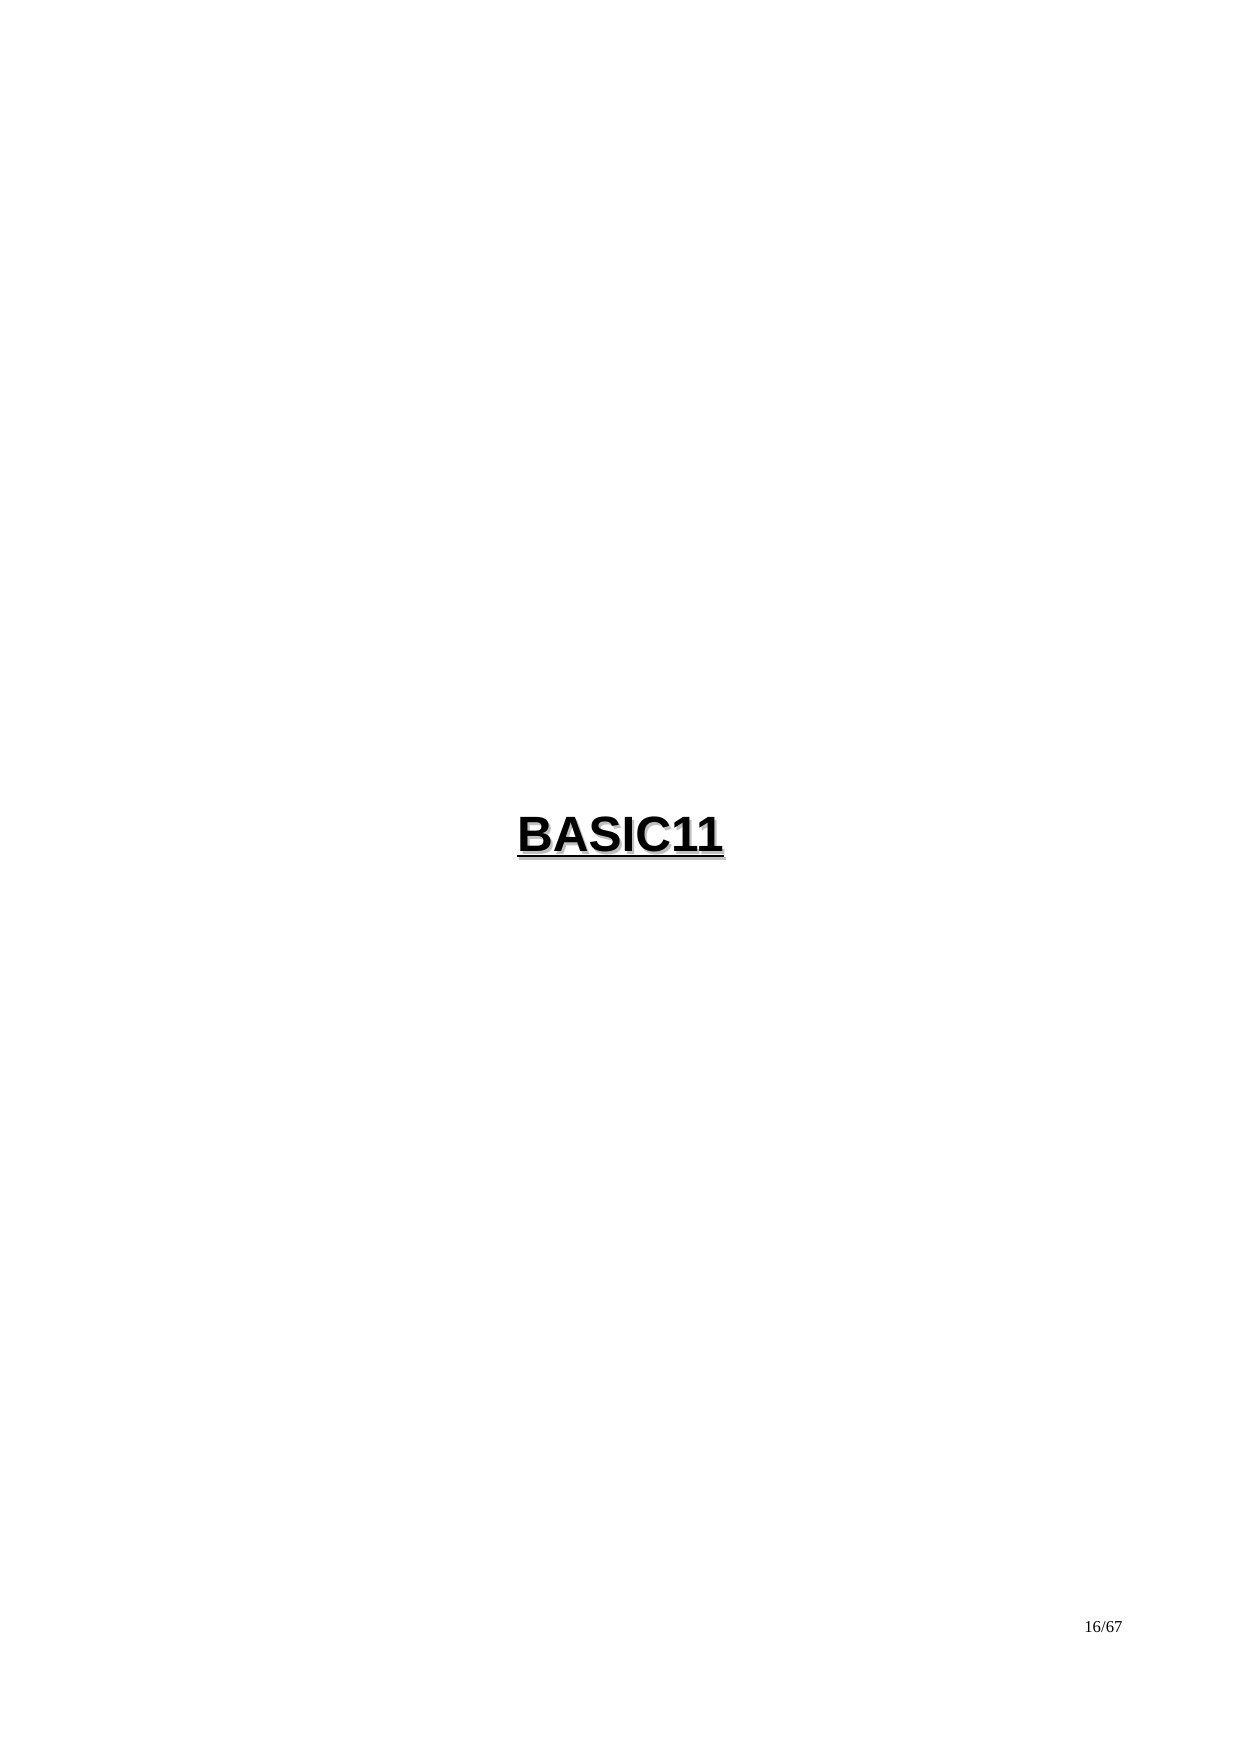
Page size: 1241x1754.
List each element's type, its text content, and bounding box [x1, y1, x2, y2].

subtitle BASIC11 [118, 805, 1122, 862]
